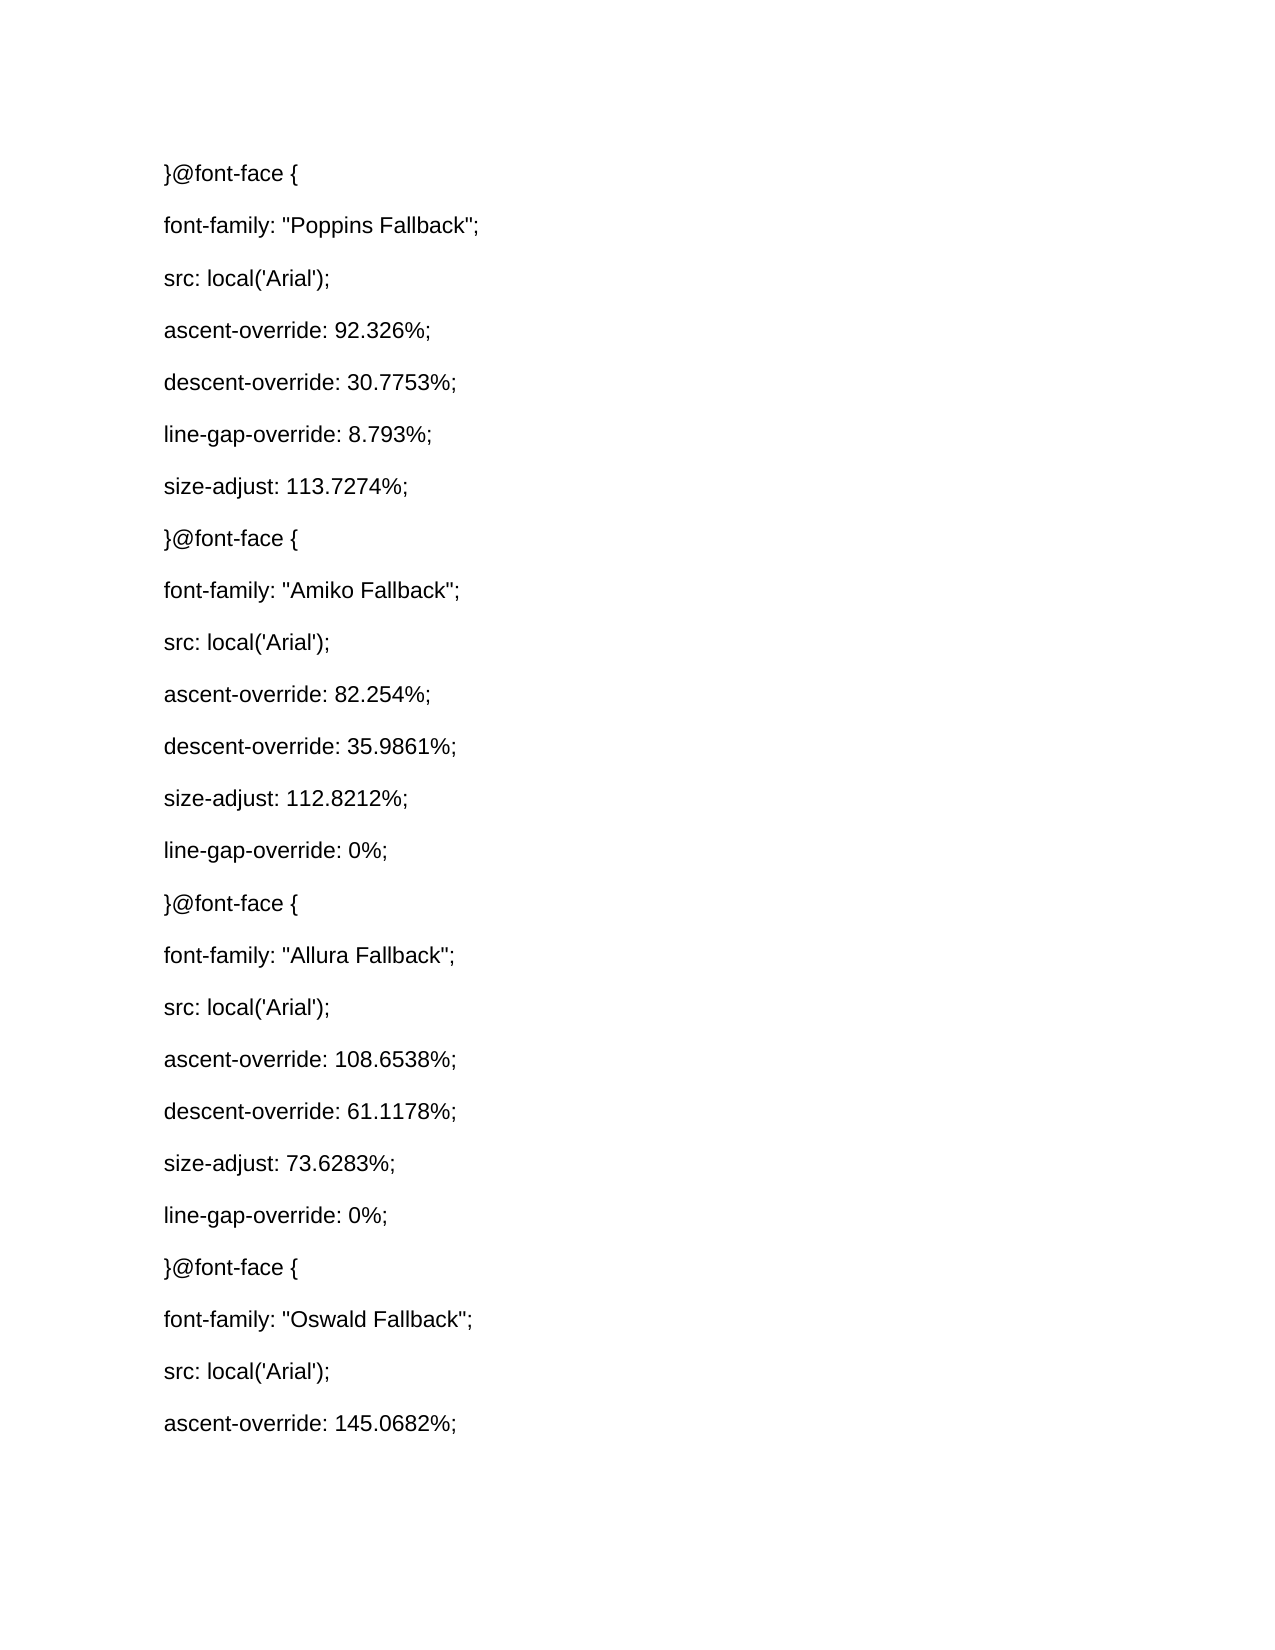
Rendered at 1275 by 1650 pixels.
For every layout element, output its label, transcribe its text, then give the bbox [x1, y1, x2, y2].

table_cell }@font-face { [153, 1244, 1125, 1296]
table_cell }@font-face { [153, 150, 1125, 202]
table_cell descent-override: 35.9861%; [153, 723, 1125, 775]
table_cell src: local('Arial'); [153, 1348, 1125, 1400]
table_cell src: local('Arial'); [153, 983, 1125, 1035]
table_cell size-adjust: 112.8212%; [153, 775, 1125, 827]
table_cell src: local('Arial'); [153, 254, 1125, 306]
table_cell font-family: "Poppins Fallback"; [153, 202, 1125, 254]
table_cell font-family: "Oswald Fallback"; [153, 1296, 1125, 1348]
table_cell descent-override: 61.1178%; [153, 1088, 1125, 1139]
table_cell }@font-face { [153, 515, 1125, 567]
table_cell line-gap-override: 8.793%; [153, 410, 1125, 462]
table_cell descent-override: 30.7753%; [153, 358, 1125, 410]
table_cell font-family: "Allura Fallback"; [153, 931, 1125, 983]
table_cell size-adjust: 73.6283%; [153, 1140, 1125, 1192]
table_cell line-gap-override: 0%; [153, 1192, 1125, 1244]
table_cell }@font-face { [153, 879, 1125, 931]
table_cell line-gap-override: 0%; [153, 827, 1125, 879]
table_cell ascent-override: 108.6538%; [153, 1035, 1125, 1087]
table_cell src: local('Arial'); [153, 619, 1125, 671]
table_cell font-family: "Amiko Fallback"; [153, 567, 1125, 619]
table_cell ascent-override: 92.326%; [153, 306, 1125, 358]
table_cell ascent-override: 82.254%; [153, 671, 1125, 723]
table_cell size-adjust: 113.7274%; [153, 463, 1125, 514]
table_cell ascent-override: 145.0682%; [153, 1400, 1125, 1452]
